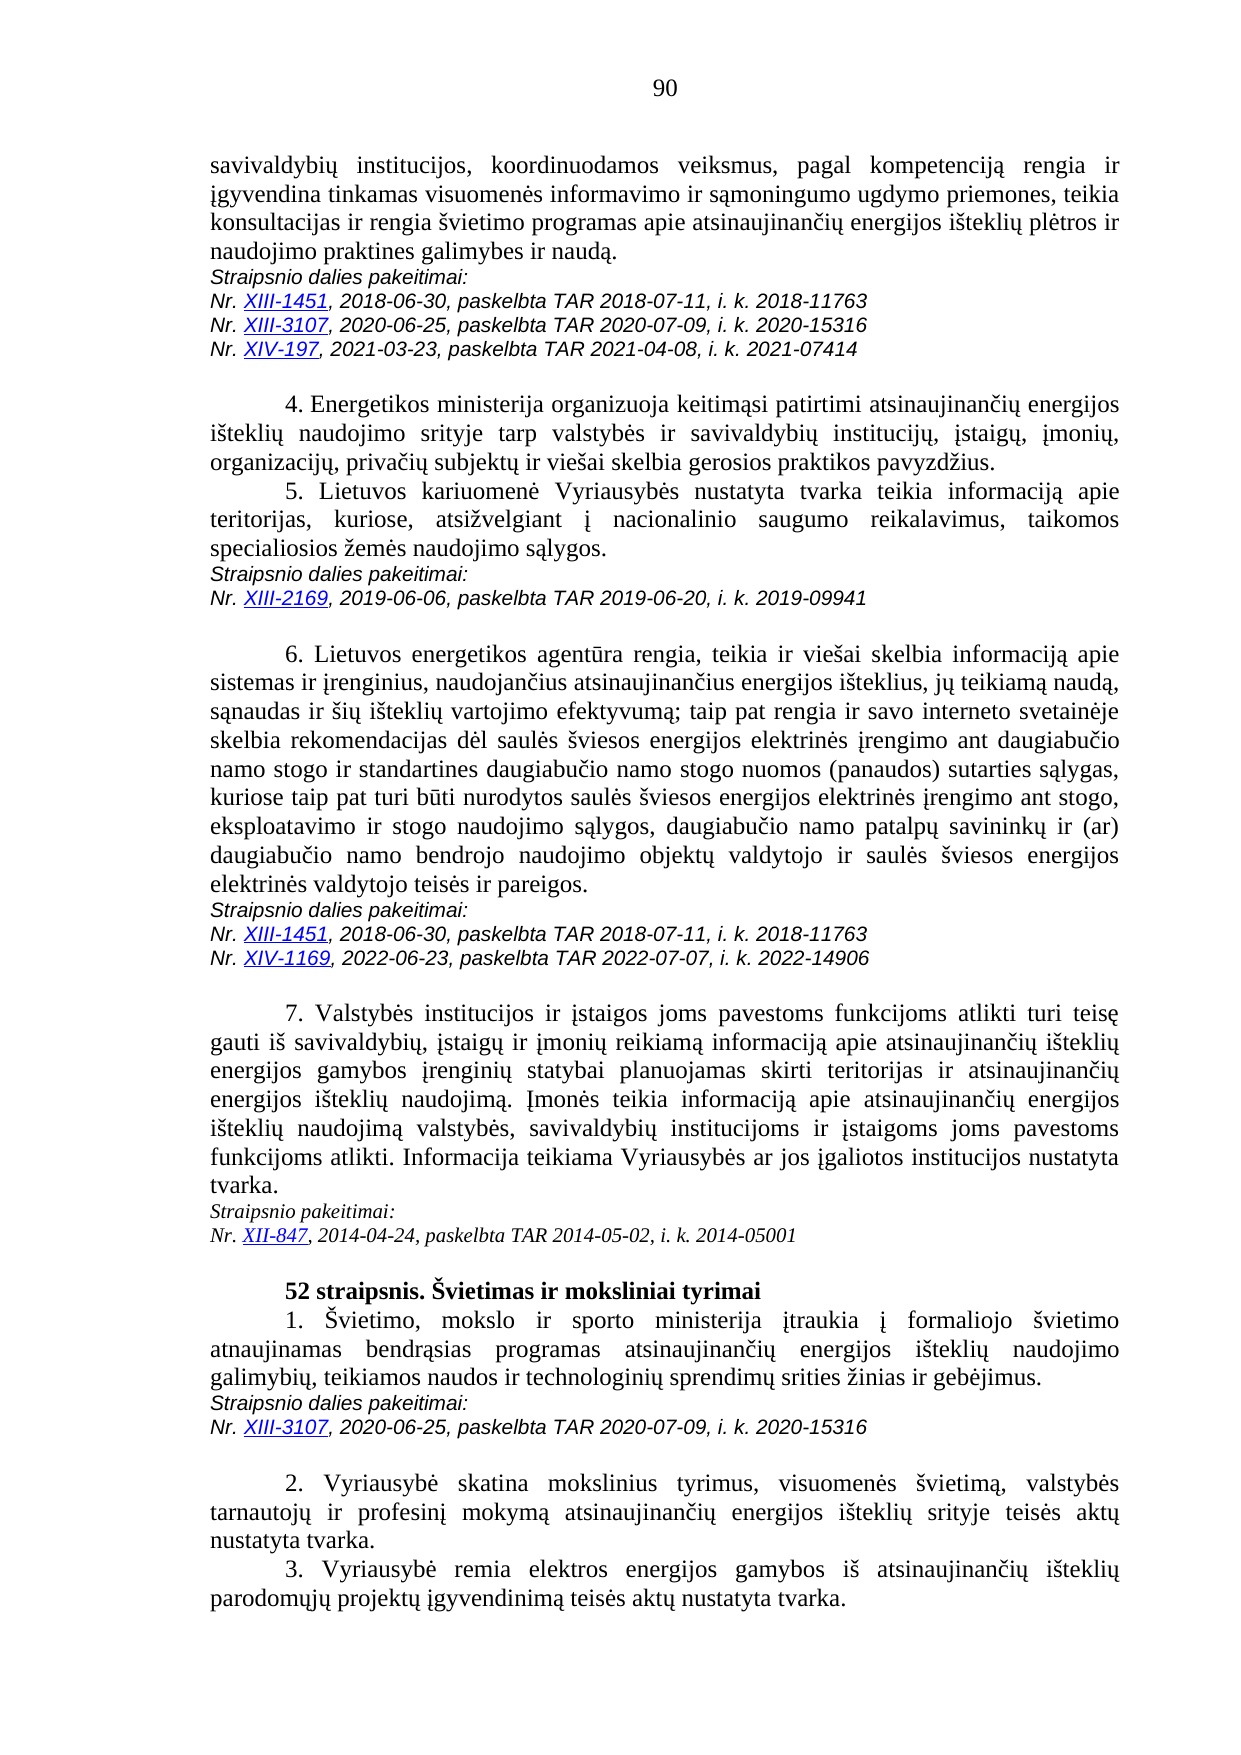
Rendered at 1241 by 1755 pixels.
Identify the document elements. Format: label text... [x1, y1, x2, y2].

text Nr. XIII-1451, 2018-06-30, paskelbta TAR 2018-07-11, i. k. 2018-11763 [210, 921, 1120, 945]
text 2. Vyriausybė skatina mokslinius tyrimus, visuomenės švietimą, valstybės tarnautojų ir profesinį mokymą atsinaujinančių energijos išteklių srityje teisės aktų nustatyta tvarka. [210, 1468, 1120, 1554]
text 3. Vyriausybė remia elektros energijos gamybos iš atsinaujinančių išteklių parodomųjų projektų įgyvendinimą teisės aktų nustatyta tvarka. [210, 1554, 1120, 1612]
text Nr. XIII-2169, 2019-06-06, paskelbta TAR 2019-06-20, i. k. 2019-09941 [210, 586, 1120, 610]
text Nr. XIII-3107, 2020-06-25, paskelbta TAR 2020-07-09, i. k. 2020-15316 [210, 313, 1120, 337]
text Straipsnio pakeitimai: [210, 1199, 1120, 1223]
text 6. Lietuvos energetikos agentūra rengia, teikia ir viešai skelbia informaciją apie sistemas ir įrenginius, naudojančius atsinaujinančius energijos išteklius, jų teikiamą naudą, sąnaudas ir šių išteklių vartojimo efektyvumą; taip pat rengia ir savo interneto svetainėje skelbia rekomendacijas dėl saulės šviesos energijos elektrinės įrengimo ant daugiabučio namo stogo ir standartines daugiabučio namo stogo nuomos (panaudos) sutarties sąlygas, kuriose taip pat turi būti nurodytos saulės šviesos energijos elektrinės įrengimo ant stogo, eksploatavimo ir stogo naudojimo sąlygos, daugiabučio namo patalpų savininkų ir (ar) daugiabučio namo bendrojo naudojimo objektų valdytojo ir saulės šviesos energijos elektrinės valdytojo teisės ir pareigos. [210, 639, 1120, 897]
text Straipsnio dalies pakeitimai: [210, 265, 1120, 289]
text savivaldybių institucijos, koordinuodamos veiksmus, pagal kompetenciją rengia ir įgyvendina tinkamas visuomenės informavimo ir sąmoningumo ugdymo priemones, teikia konsultacijas ir rengia švietimo programas apie atsinaujinančių energijos išteklių plėtros ir naudojimo praktines galimybes ir naudą. [210, 150, 1120, 265]
text 5. Lietuvos kariuomenė Vyriausybės nustatyta tvarka teikia informaciją apie teritorijas, kuriose, atsižvelgiant į nacionalinio saugumo reikalavimus, taikomos specialiosios žemės naudojimo sąlygos. [210, 476, 1120, 562]
text 7. Valstybės institucijos ir įstaigos joms pavestoms funkcijoms atlikti turi teisę gauti iš savivaldybių, įstaigų ir įmonių reikiamą informaciją apie atsinaujinančių išteklių energijos gamybos įrenginių statybai planuojamas skirti teritorijas ir atsinaujinančių energijos išteklių naudojimą. Įmonės teikia informaciją apie atsinaujinančių energijos išteklių naudojimą valstybės, savivaldybių institucijoms ir įstaigoms joms pavestoms funkcijoms atlikti. Informacija teikiama Vyriausybės ar jos įgaliotos institucijos nustatyta tvarka. [210, 998, 1120, 1199]
text Nr. XIII-1451, 2018-06-30, paskelbta TAR 2018-07-11, i. k. 2018-11763 [210, 289, 1120, 313]
text Nr. XIII-3107, 2020-06-25, paskelbta TAR 2020-07-09, i. k. 2020-15316 [210, 1415, 1120, 1439]
text Nr. XIV-197, 2021-03-23, paskelbta TAR 2021-04-08, i. k. 2021-07414 [210, 337, 1120, 361]
text Straipsnio dalies pakeitimai: [210, 1391, 1120, 1415]
text 1. Švietimo, mokslo ir sporto ministerija įtraukia į formaliojo švietimo atnaujinamas bendrąsias programas atsinaujinančių energijos išteklių naudojimo galimybių, teikiamos naudos ir technologinių sprendimų srities žinias ir gebėjimus. [210, 1305, 1120, 1391]
text Nr. XII-847, 2014-04-24, paskelbta TAR 2014-05-02, i. k. 2014-05001 [210, 1223, 1120, 1247]
text Straipsnio dalies pakeitimai: [210, 562, 1120, 586]
text Straipsnio dalies pakeitimai: [210, 897, 1120, 921]
text 4. Energetikos ministerija organizuoja keitimąsi patirtimi atsinaujinančių energijos išteklių naudojimo srityje tarp valstybės ir savivaldybių institucijų, įstaigų, įmonių, organizacijų, privačių subjektų ir viešai skelbia gerosios praktikos pavyzdžius. [210, 389, 1120, 476]
text 52 straipsnis. Švietimas ir moksliniai tyrimai [210, 1276, 1120, 1305]
text Nr. XIV-1169, 2022-06-23, paskelbta TAR 2022-07-07, i. k. 2022-14906 [210, 945, 1120, 969]
